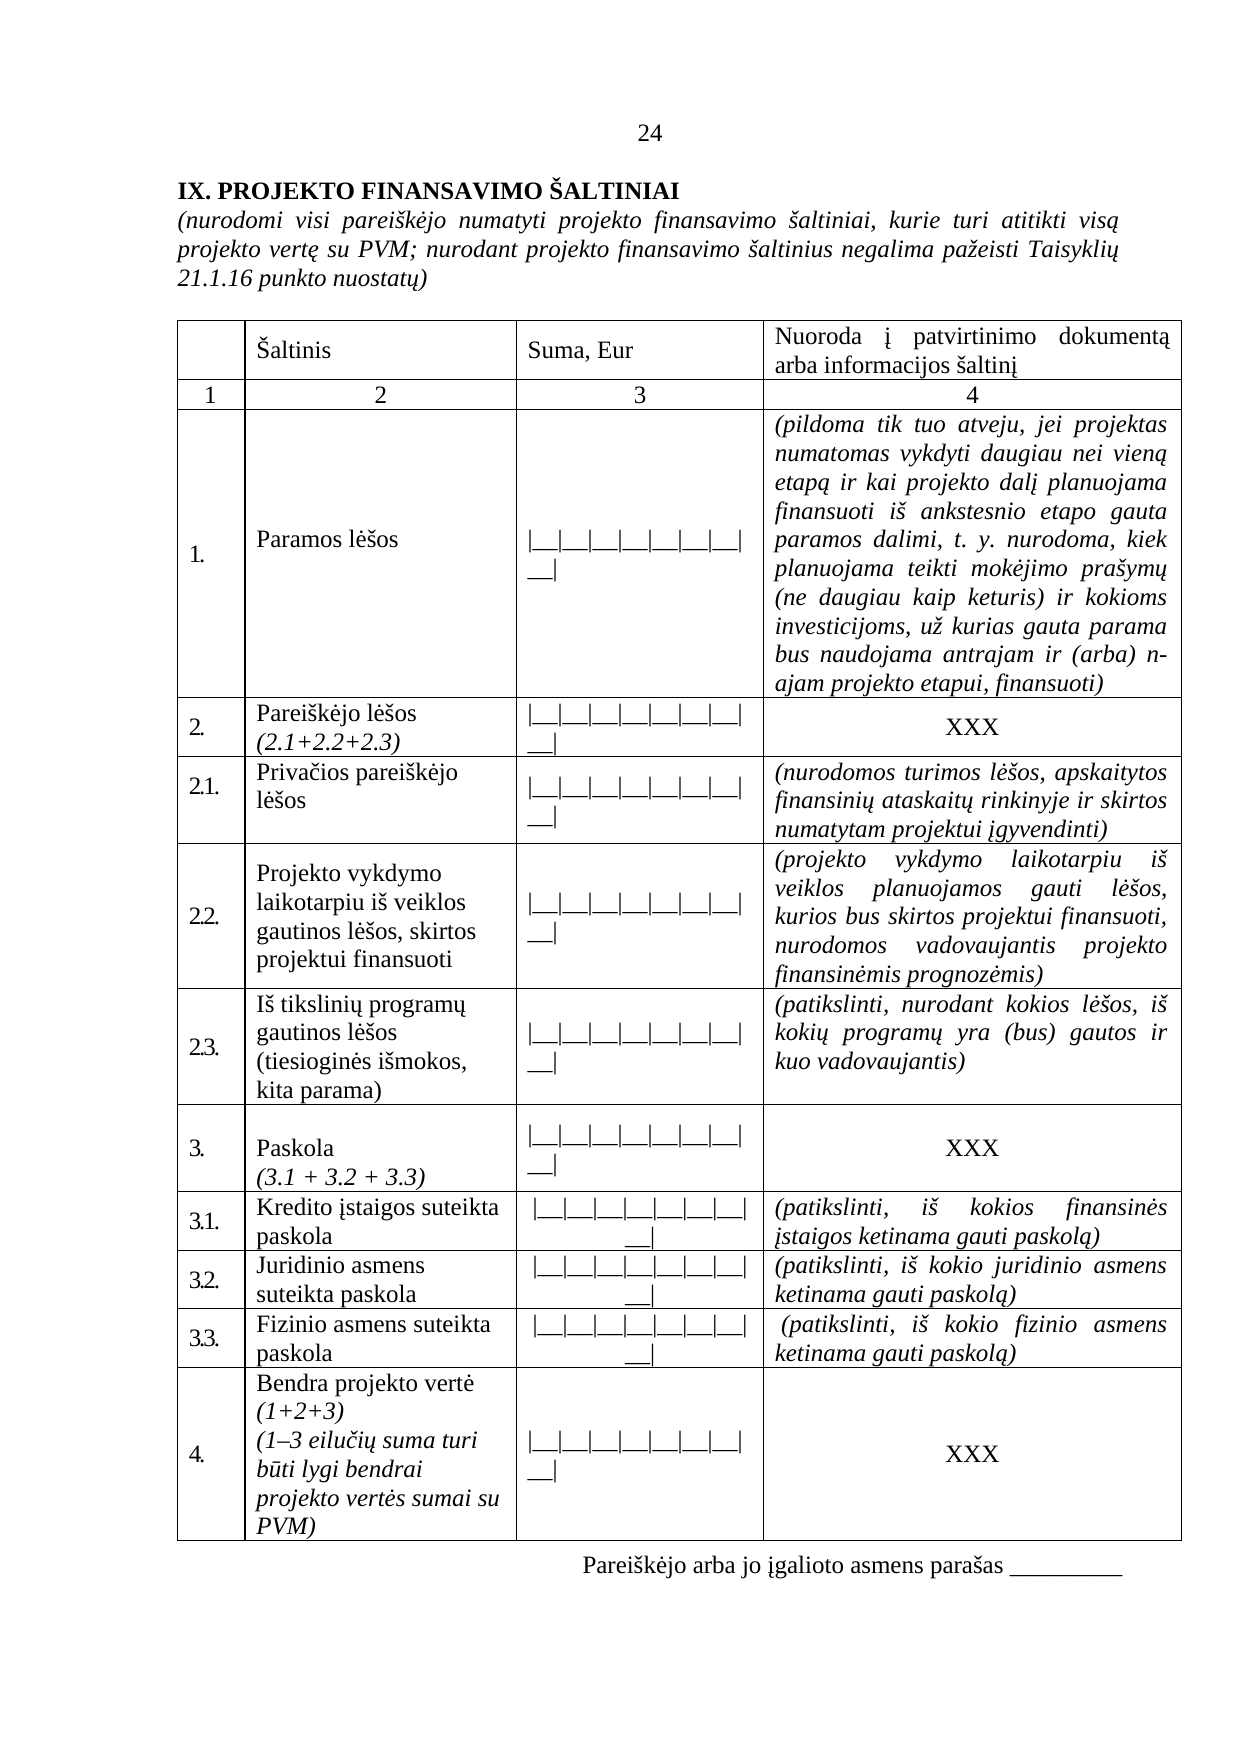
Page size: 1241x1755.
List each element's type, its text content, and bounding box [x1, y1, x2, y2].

table_cell XXX [764, 698, 1181, 756]
table_cell (nurodomos turimos lėšos, apskaitytos finansinių ataskaitų rinkinyje ir skirtos numatytam projektui įgyvendinti) [764, 757, 1181, 843]
table_cell Iš tikslinių programų gautinos lėšos (tiesioginės išmokos, kita parama) [246, 989, 516, 1104]
table_cell |__|__|__|__|__|__|__|__| [517, 698, 763, 756]
table_cell |__|__|__|__|__|__|__|__| [517, 989, 763, 1104]
table_cell (patikslinti, iš kokio fizinio asmens ketinama gauti paskolą) [764, 1309, 1181, 1367]
table_cell 3.1. [178, 1192, 244, 1249]
table_cell Paramos lėšos [246, 410, 516, 697]
table_cell |__|__|__|__|__|__|__|__| [517, 1105, 763, 1191]
table_cell 3 [517, 380, 763, 408]
table_cell 2 [246, 380, 516, 408]
table_cell (patikslinti, iš kokio juridinio asmens ketinama gauti paskolą) [764, 1251, 1181, 1308]
text IX. PROJEKTO FINANSAVIMO ŠALTINIAI [177, 176, 1122, 205]
table_cell (projekto vykdymo laikotarpiu iš veiklos planuojamos gauti lėšos, kurios bus skirtos projektui finansuoti, nurodomos vadovaujantis projekto finansinėmis prognozėmis) [764, 844, 1181, 988]
table_cell 4 [764, 380, 1181, 408]
table_header Šaltinis [246, 321, 516, 379]
table_cell |__|__|__|__|__|__|__|__| [517, 1368, 763, 1540]
table_cell 3. [178, 1105, 244, 1191]
text (nurodomi visi pareiškėjo numatyti projekto finansavimo šaltiniai, kurie turi atitikti visą projekto vertę su PVM; nurodant projekto finansavimo šaltinius negalima pažeisti Taisyklių 21.1.16 punkto nuostatų) [177, 205, 1122, 291]
table_cell 2.2. [178, 844, 244, 988]
table_cell Kredito įstaigos suteikta paskola [246, 1192, 516, 1249]
table_header Suma, Eur [517, 321, 763, 379]
table_cell (pildoma tik tuo atveju, jei projektas numatomas vykdyti daugiau nei vieną etapą ir kai projekto dalį planuojama finansuoti iš ankstesnio etapo gauta paramos dalimi, t. y. nurodoma, kiek planuojama teikti mokėjimo prašymų (ne daugiau kaip keturis) ir kokioms investicijoms, už kurias gauta parama bus naudojama antrajam ir (arba) n-ajam projekto etapui, finansuoti) [764, 410, 1181, 697]
table_cell 1. [178, 410, 244, 697]
table_cell |__|__|__|__|__|__|__|__| [517, 757, 763, 843]
table_header Nuoroda į patvirtinimo dokumentą arba informacijos šaltinį [764, 321, 1181, 379]
table_cell |__|__|__|__|__|__|__|__| [517, 1309, 763, 1367]
table_cell 2.1. [178, 757, 244, 843]
table_cell 2. [178, 698, 244, 756]
table_cell (patikslinti, nurodant kokios lėšos, iš kokių programų yra (bus) gautos ir kuo vadovaujantis) [764, 989, 1181, 1104]
table_cell XXX [764, 1368, 1181, 1540]
table_cell Projekto vykdymo laikotarpiu iš veiklos gautinos lėšos, skirtos projektui finansuoti [246, 844, 516, 988]
table_cell Bendra projekto vertė (1+2+3) (1–3 eilučių suma turi būti lygi bendrai projekto vertės sumai su PVM) [246, 1368, 516, 1540]
table_cell |__|__|__|__|__|__|__|__| [517, 410, 763, 697]
table_cell 2.3. [178, 989, 244, 1104]
table_cell 1 [178, 380, 244, 408]
table_cell |__|__|__|__|__|__|__|__| [517, 844, 763, 988]
table_cell Paskola (3.1 + 3.2 + 3.3) [246, 1105, 516, 1191]
table_cell |__|__|__|__|__|__|__|__| [517, 1192, 763, 1249]
table_cell (patikslinti, iš kokios finansinės įstaigos ketinama gauti paskolą) [764, 1192, 1181, 1249]
table_cell Pareiškėjo lėšos (2.1+2.2+2.3) [246, 698, 516, 756]
table_cell XXX [764, 1105, 1181, 1191]
table_cell |__|__|__|__|__|__|__|__| [517, 1251, 763, 1308]
table_cell 3.2. [178, 1251, 244, 1308]
table_cell Juridinio asmens suteikta paskola [246, 1251, 516, 1308]
table_cell Fizinio asmens suteikta paskola [246, 1309, 516, 1367]
table_cell 3.3. [178, 1309, 244, 1367]
table_cell 4. [178, 1368, 244, 1540]
table_header [178, 321, 244, 379]
table_cell Privačios pareiškėjo lėšos [246, 757, 516, 843]
